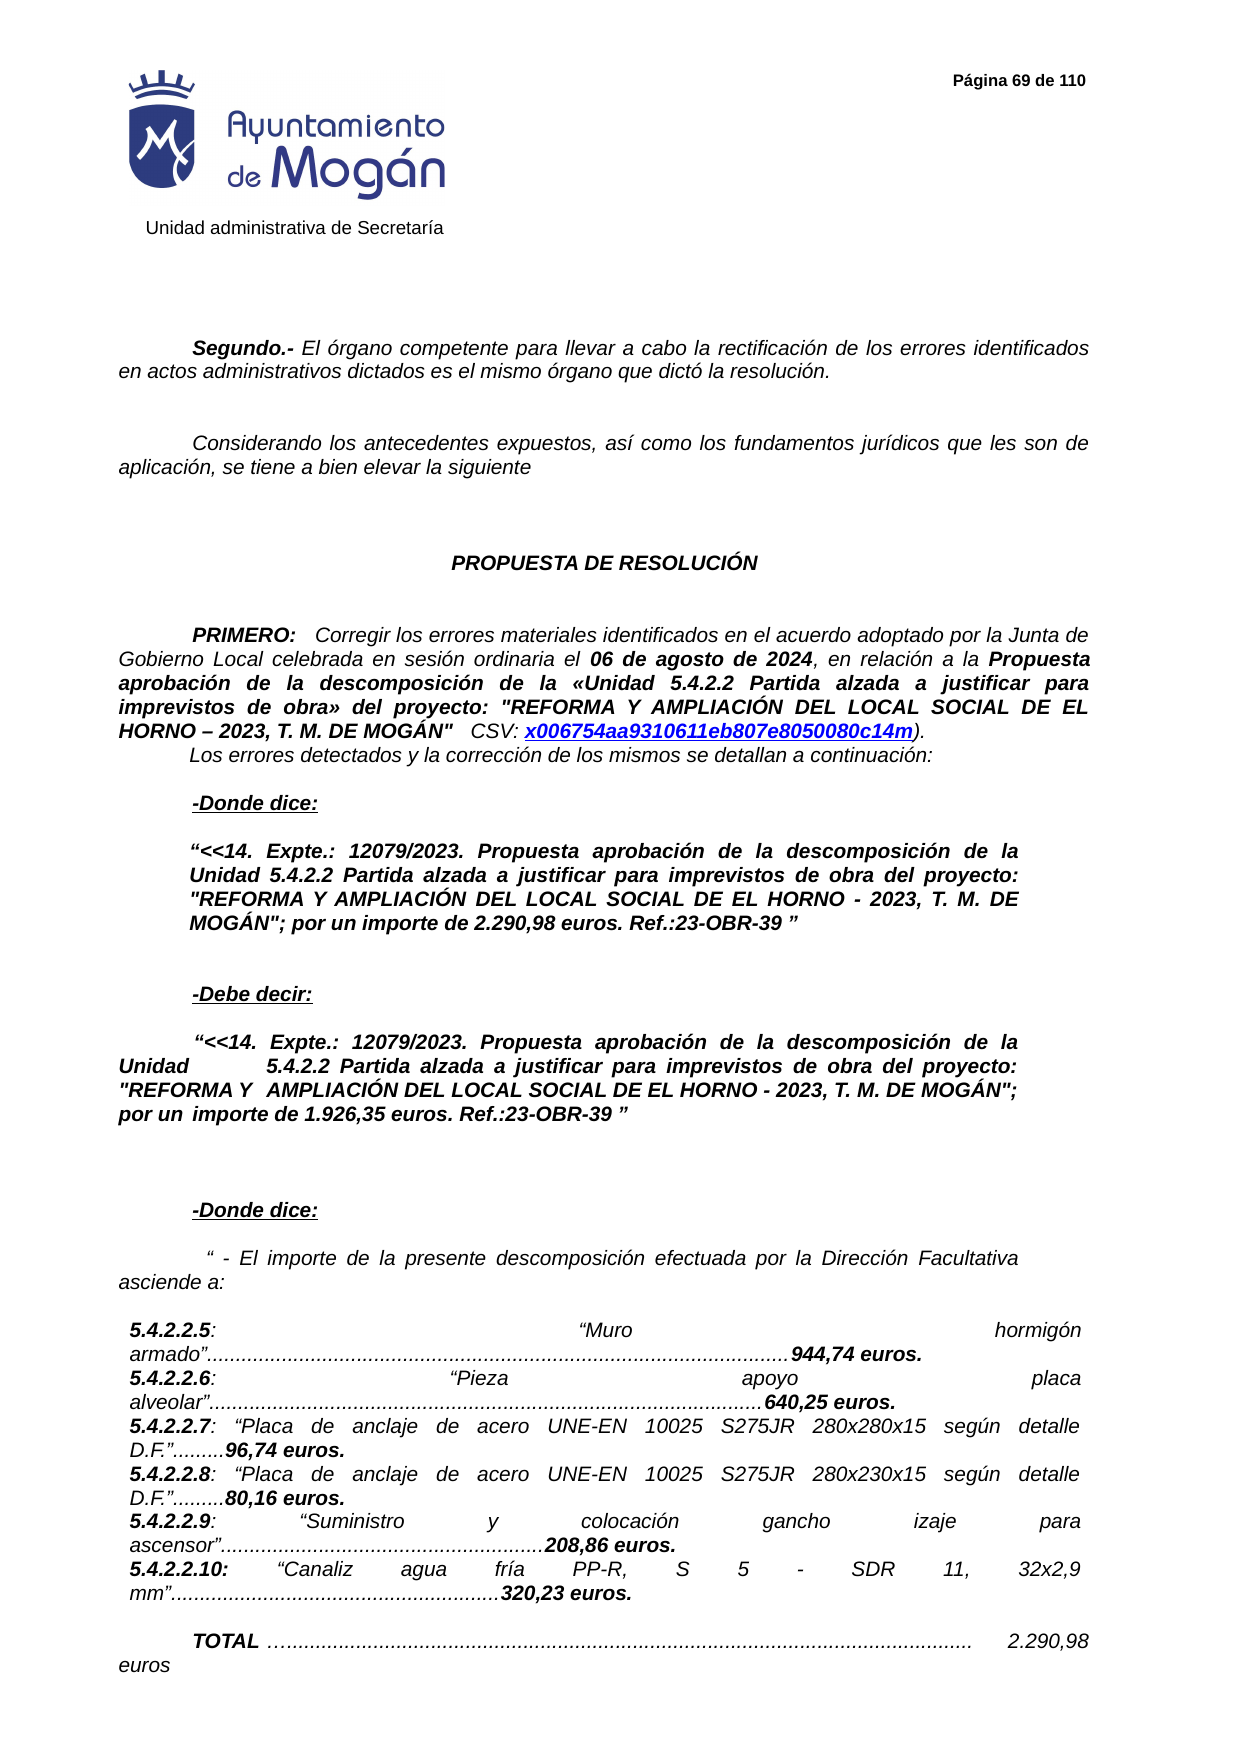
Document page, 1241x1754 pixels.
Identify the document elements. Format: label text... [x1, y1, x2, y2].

text Considerando los antecedentes expuestos, así como los fundamentos jurídicos que les son de aplicación, se tiene a bien elevar la siguiente [118, 431, 1092, 479]
text “<<14. Expte.: 12079/2023. Propuesta aprobación de la descomposición de la Unidad 5.4.2.2 Partida alzada a justificar para imprevistos de obra del proyecto: "REFORMA Y AMPLIACIÓN DEL LOCAL SOCIAL DE EL HORNO - 2023, T. M. DE MOGÁN"; por un importe de 1.926,35 euros. Ref.:23-OBR-39 ” [118, 1030, 1021, 1126]
text 5.4.2.2.6: “Pieza apoyo placa alveolar”................................................................................................640,25 euros. [129, 1366, 1084, 1413]
text 5.4.2.2.8: “Placa de anclaje de acero UNE-EN 10025 S275JR 280x230x15 según detalle D.F.”.........80,16 euros. [129, 1461, 1084, 1509]
text “ - El importe de la presente descomposición efectuada por la Dirección Facultativa asciende a: [118, 1246, 1022, 1294]
text PRIMERO: Corregir los errores materiales identificados en el acuerdo adoptado por la Junta de Gobierno Local celebrada en sesión ordinaria el 06 de agosto de 2024, en relación a la Propuesta aprobación de la descomposición de la «Unidad 5.4.2.2 Partida alzada a justificar para imprevistos de obra» del proyecto: "REFORMA Y AMPLIACIÓN DEL LOCAL SOCIAL DE EL HORNO – 2023, T. M. DE MOGÁN" CSV: x006754aa9310611eb807e8050080c14m). [118, 623, 1092, 743]
text TOTAL …....................................................................................................................... 2.290,98 euros [118, 1629, 1092, 1677]
picture [128, 70, 445, 206]
text Segundo.- El órgano competente para llevar a cabo la rectificación de los errores identificados en actos administrativos dictados es el mismo órgano que dictó la resolución. [118, 335, 1092, 383]
text “<<14. Expte.: 12079/2023. Propuesta aprobación de la descomposición de la Unidad 5.4.2.2 Partida alzada a justificar para imprevistos de obra del proyecto: "REFORMA Y AMPLIACIÓN DEL LOCAL SOCIAL DE EL HORNO - 2023, T. M. DE MOGÁN"; por un importe de 2.290,98 euros. Ref.:23-OBR-39 ” [189, 838, 1022, 934]
text 5.4.2.2.5: “Muro hormigón armado”.....................................................................................................944,74 euros. [129, 1318, 1084, 1366]
text Los errores detectados y la corrección de los mismos se detallan a continuación: [189, 743, 1022, 767]
text 5.4.2.2.9: “Suministro y colocación gancho izaje para ascensor”........................................................208,86 euros. [129, 1509, 1084, 1557]
text -Donde dice: [118, 791, 1092, 814]
text PROPUESTA DE RESOLUCIÓN [118, 551, 1092, 575]
text -Debe decir: [118, 982, 1022, 1006]
text 5.4.2.2.7: “Placa de anclaje de acero UNE-EN 10025 S275JR 280x280x15 según detalle D.F.”.........96,74 euros. [129, 1413, 1084, 1461]
text -Donde dice: [118, 1198, 1092, 1222]
text 5.4.2.2.10: “Canaliz agua fría PP-R, S 5 - SDR 11, 32x2,9 mm”.........................................................320,23 euros. [129, 1557, 1084, 1605]
